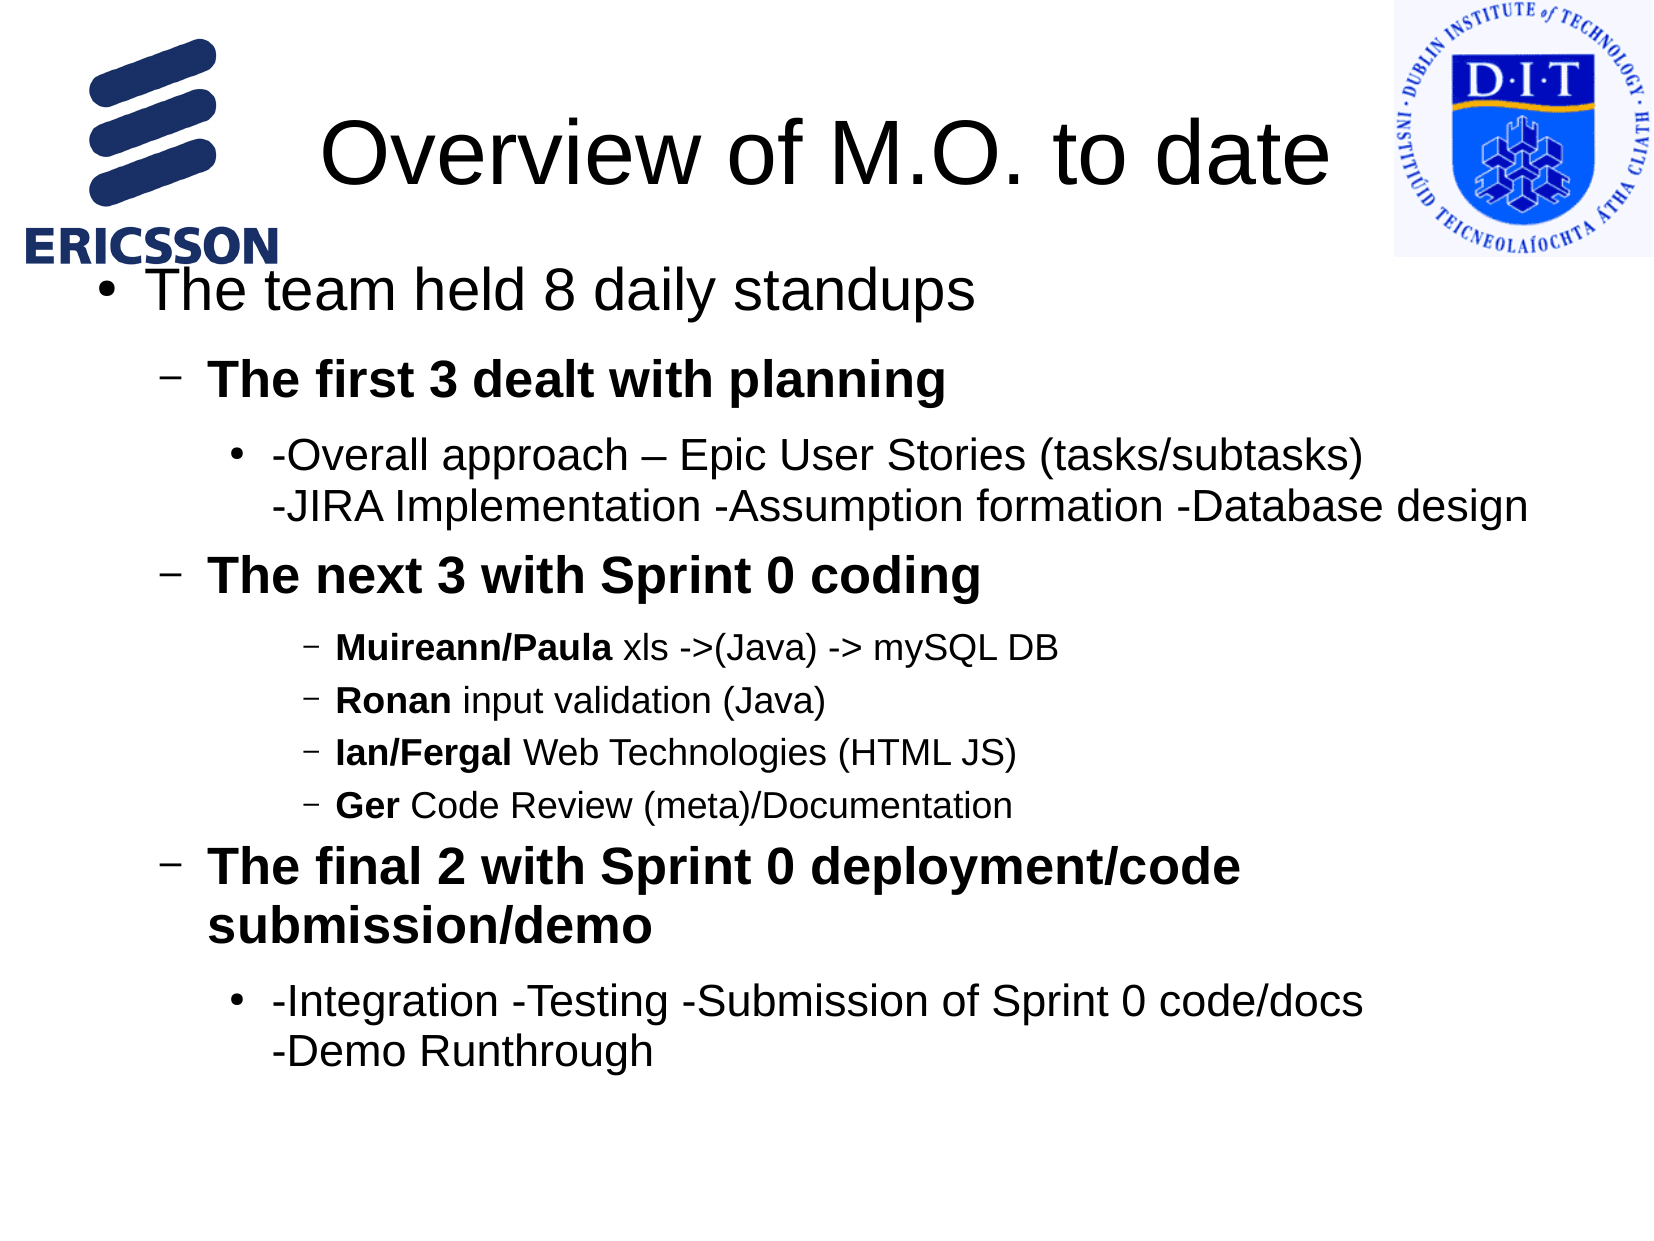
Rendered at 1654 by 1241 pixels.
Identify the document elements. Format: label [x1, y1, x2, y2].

picture [1393, 0, 1653, 257]
picture [0, 0, 308, 308]
